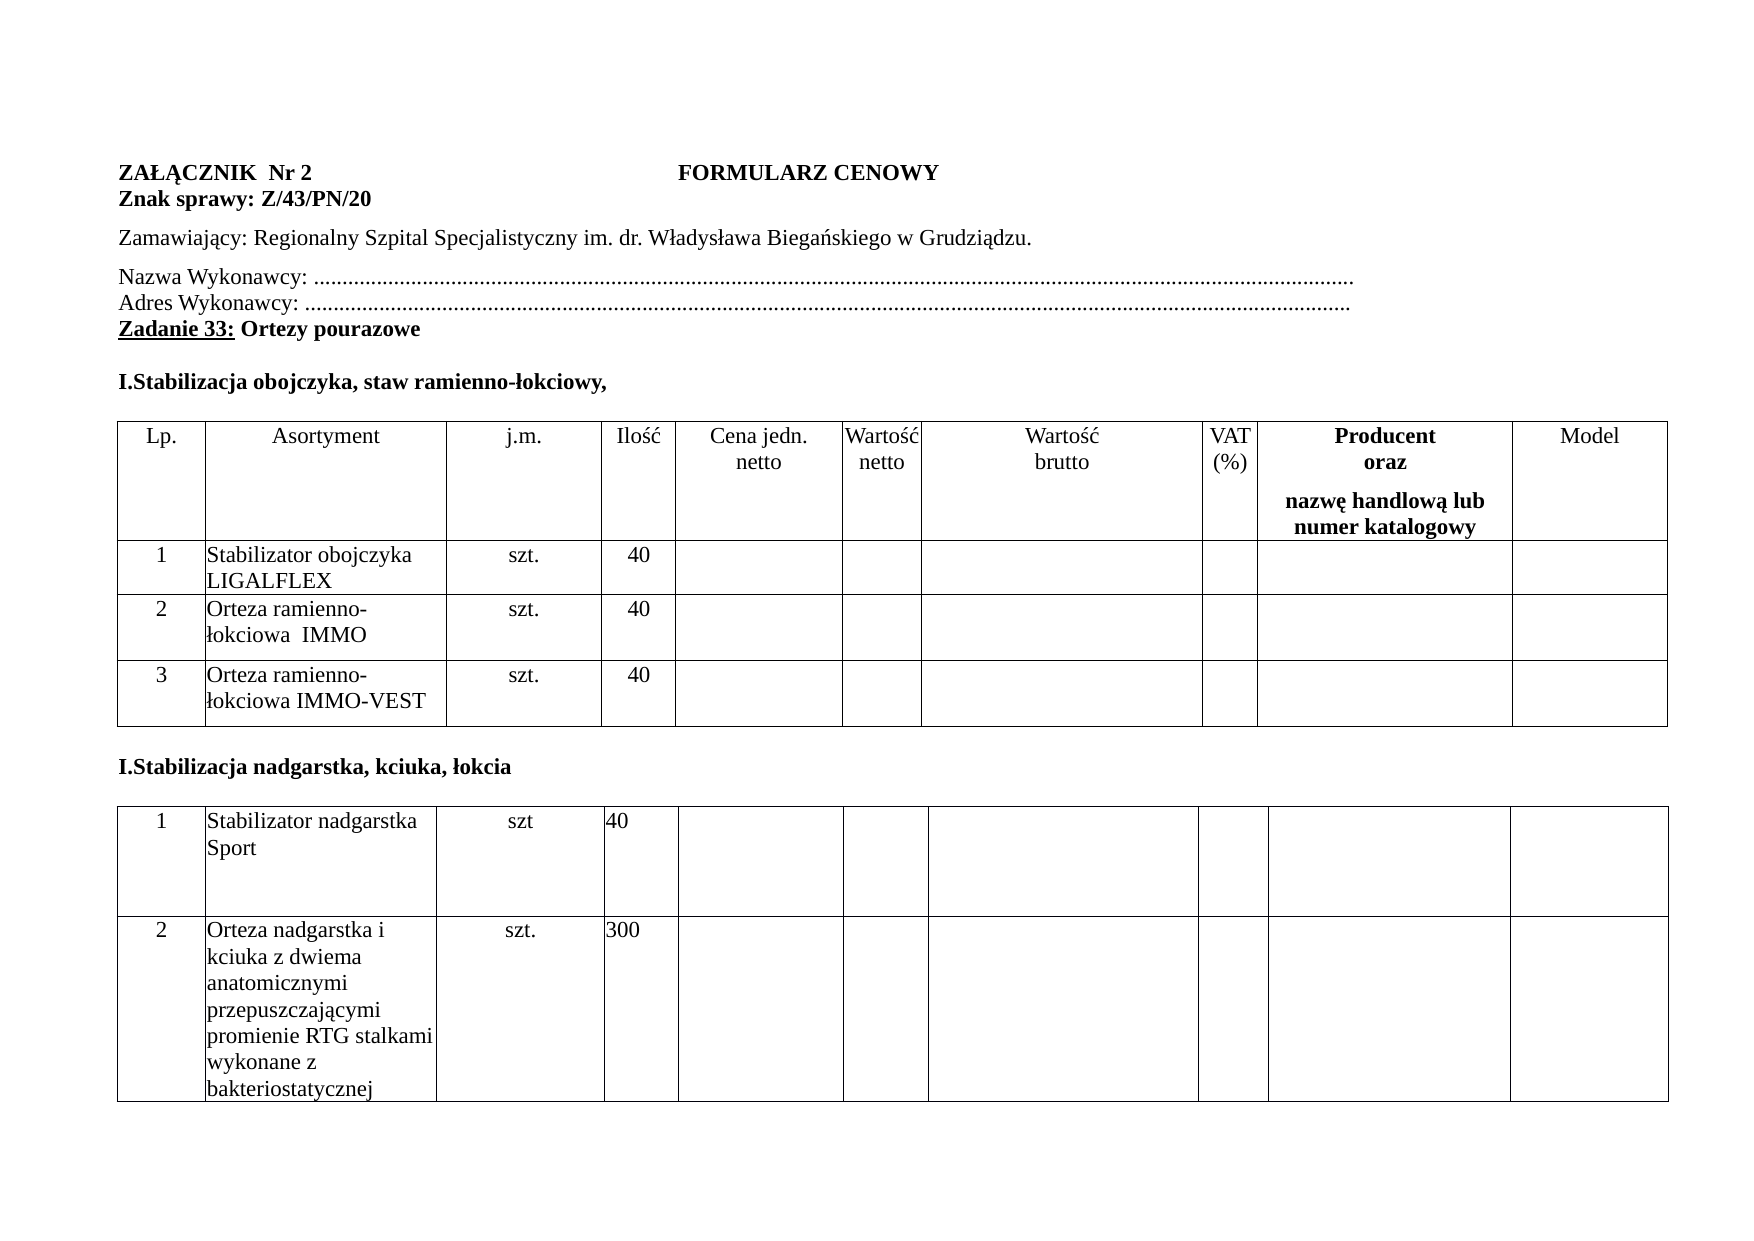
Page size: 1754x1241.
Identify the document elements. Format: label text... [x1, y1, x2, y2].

table_cell [1513, 541, 1667, 593]
table_cell [929, 917, 1198, 1101]
table_cell szt. [447, 541, 601, 593]
table_cell 40 [602, 541, 675, 593]
table_cell Orteza nadgarstka i kciuka z dwiema anatomicznymi przepuszczającymi promienie RTG stalkami wykonane z bakteriostatycznej [206, 917, 436, 1101]
list Stabilizacja nadgarstka, kciuka, łokcia [118, 753, 1636, 780]
table_header [1511, 807, 1668, 916]
table_header Model [1513, 422, 1667, 540]
table_cell [676, 661, 842, 726]
text Zamawiający: Regionalny Szpital Specjalistyczny im. dr. Władysława Biegańskiego w Grudziądzu. [118, 224, 1645, 250]
text Adres Wykonawcy: ....................................................................................................................................................................................... [118, 289, 1636, 315]
table_cell 1 [118, 541, 205, 593]
table_cell Orteza ramienno-łokciowa IMMO [206, 595, 446, 660]
table_header Wartość netto [843, 422, 921, 540]
table_cell szt. [447, 595, 601, 660]
table_cell [1203, 595, 1257, 660]
table_cell [843, 541, 921, 593]
table_cell [922, 595, 1202, 660]
table_header [1199, 807, 1268, 916]
table_header [844, 807, 928, 916]
table_cell [1511, 917, 1668, 1101]
table_cell 300 [605, 917, 678, 1101]
table_cell [843, 595, 921, 660]
table_header j.m. [447, 422, 601, 540]
table_header Ilość [602, 422, 675, 540]
table_cell [1203, 661, 1257, 726]
table_header Cena jedn. netto [676, 422, 842, 540]
list Stabilizacja obojczyka, staw ramienno-łokciowy, [118, 368, 1636, 394]
table_header Producent oraz nazwę handlową lub numer katalogowy [1258, 422, 1512, 540]
table_cell [843, 661, 921, 726]
table_cell [676, 541, 842, 593]
table_cell 2 [118, 595, 205, 660]
text ZAŁĄCZNIK Nr 2 FORMULARZ CENOWY [118, 159, 1636, 185]
table_cell [1258, 661, 1512, 726]
table_header szt [437, 807, 604, 916]
table_cell [679, 917, 843, 1101]
table_header Stabilizator nadgarstka Sport [206, 807, 436, 916]
table_cell 3 [118, 661, 205, 726]
table_cell [1203, 541, 1257, 593]
table_cell szt. [437, 917, 604, 1101]
table_cell 2 [118, 917, 205, 1101]
table_cell [844, 917, 928, 1101]
table_cell Stabilizator obojczyka LIGALFLEX [206, 541, 446, 593]
table_cell [1258, 541, 1512, 593]
table_cell [1258, 595, 1512, 660]
table_cell [1269, 917, 1510, 1101]
table_cell szt. [447, 661, 601, 726]
table_cell [1513, 595, 1667, 660]
table_header 1 [118, 807, 205, 916]
table_cell 40 [602, 661, 675, 726]
table_header [929, 807, 1198, 916]
table_header Asortyment [206, 422, 446, 540]
table_header [1269, 807, 1510, 916]
text Znak sprawy: Z/43/PN/20 [118, 185, 1645, 211]
table_cell 40 [602, 595, 675, 660]
table_header Lp. [118, 422, 205, 540]
table_cell [676, 595, 842, 660]
table_cell [922, 661, 1202, 726]
table_header Wartość brutto [922, 422, 1202, 540]
text Nazwa Wykonawcy: ...................................................................................................................................................................................... [118, 263, 1636, 289]
table_cell [1513, 661, 1667, 726]
text Zadanie 33: Ortezy pourazowe [118, 315, 1636, 342]
table_header VAT (%) [1203, 422, 1257, 540]
table_cell Orteza ramienno-łokciowa IMMO-VEST [206, 661, 446, 726]
table_cell [1199, 917, 1268, 1101]
table_cell [922, 541, 1202, 593]
table_header [679, 807, 843, 916]
table_header 40 [605, 807, 678, 916]
